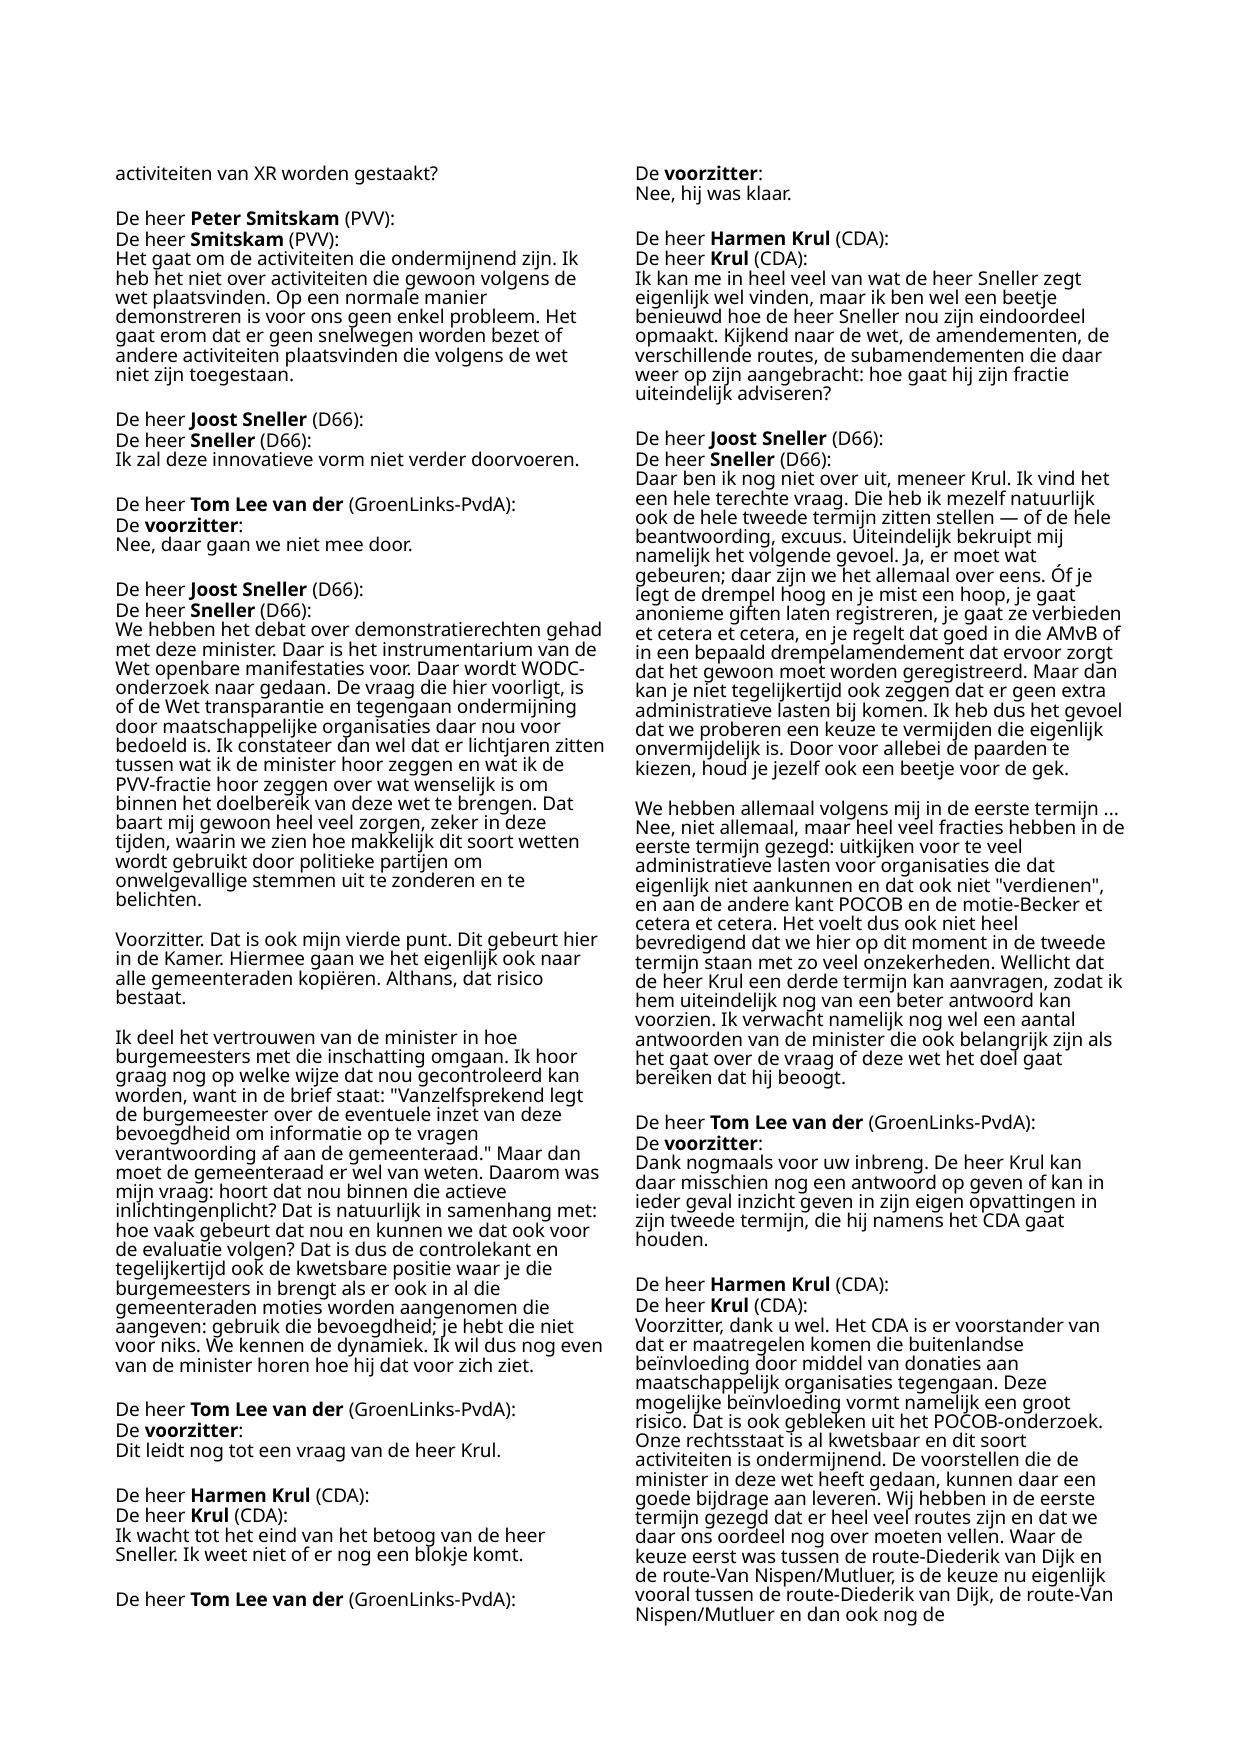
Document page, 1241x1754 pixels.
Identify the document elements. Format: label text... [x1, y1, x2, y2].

text De heer Tom Lee van der (GroenLinks-PvdA): [115, 491, 605, 517]
text De heer Joost Sneller (D66): [635, 425, 1125, 451]
text We hebben het debat over demonstratierechten gehad met deze minister. Daar is het instrumentarium van de Wet openbare manifestaties voor. Daar wordt WODC-onderzoek naar gedaan. De vraag die hier voorligt, is of de Wet transparantie en tegengaan ondermijning door maatschappelijke organisaties daar nou voor bedoeld is. Ik constateer dan wel dat er lichtjaren zitten tussen wat ik de minister hoor zeggen en wat ik de PVV-fractie hoor zeggen over wat wenselijk is om binnen het doelbereik van deze wet te brengen. Dat baart mij gewoon heel veel zorgen, zeker in deze tijden, waarin we zien hoe makkelijk dit soort wetten wordt gebruikt door politieke partijen om onwelgevallige stemmen uit te zonderen en te belichten. [115, 621, 605, 910]
text De heer Harmen Krul (CDA): [115, 1482, 605, 1507]
text De heer Tom Lee van der (GroenLinks-PvdA): [635, 1109, 1125, 1135]
text Ik zal deze innovatieve vorm niet verder doorvoeren. [115, 451, 605, 470]
text Voorzitter, dank u wel. Het CDA is er voorstander van dat er maatregelen komen die buitenlandse beïnvloeding door middel van donaties aan maatschappelijk organisaties tegengaan. Deze mogelijke beïnvloeding vormt namelijk een groot risico. Dat is ook gebleken uit het POCOB-onderzoek. Onze rechtsstaat is al kwetsbaar en dit soort activiteiten is ondermijnend. De voorstellen die de minister in deze wet heeft gedaan, kunnen daar een goede bijdrage aan leveren. Wij hebben in de eerste termijn gezegd dat er heel veel routes zijn en dat we daar ons oordeel nog over moeten vellen. Waar de keuze eerst was tussen de route-Diederik van Dijk en de route-Van Nispen/Mutluer, is de keuze nu eigenlijk vooral tussen de route-Diederik van Dijk, de route-Van Nispen/Mutluer en dan ook nog de [635, 1317, 1125, 1625]
text De heer Joost Sneller (D66): [115, 576, 605, 602]
text De heer Sneller (D66): [115, 432, 605, 451]
text Ik wacht tot het eind van het betoog van de heer Sneller. Ik weet niet of er nog een blokje komt. [115, 1527, 605, 1565]
text De heer Krul (CDA): [635, 250, 1125, 270]
text De heer Peter Smitskam (PVV): [115, 205, 605, 231]
text De heer Harmen Krul (CDA): [635, 225, 1125, 250]
text Dit leidt nog tot een vraag van de heer Krul. [115, 1442, 605, 1461]
text De voorzitter: [115, 517, 605, 536]
text Ik kan me in heel veel van wat de heer Sneller zegt eigenlijk wel vinden, maar ik ben wel een beetje benieuwd hoe de heer Sneller nou zijn eindoordeel opmaakt. Kijkend naar de wet, de amendementen, de verschillende routes, de subamendementen die daar weer op zijn aangebracht: hoe gaat hij zijn fractie uiteindelijk adviseren? [635, 270, 1125, 404]
text De heer Sneller (D66): [635, 451, 1125, 470]
text De voorzitter: [115, 1422, 605, 1442]
text activiteiten van XR worden gestaakt? [115, 165, 605, 184]
text De voorzitter: [635, 165, 1125, 184]
text Daar ben ik nog niet over uit, meneer Krul. Ik vind het een hele terechte vraag. Die heb ik mezelf natuurlijk ook de hele tweede termijn zitten stellen — of de hele beantwoording, excuus. Uiteindelijk bekruipt mij namelijk het volgende gevoel. Ja, er moet wat gebeuren; daar zijn we het allemaal over eens. Óf je legt de drempel hoog en je mist een hoop, je gaat anonieme giften laten registreren, je gaat ze verbieden et cetera et cetera, en je regelt dat goed in die AMvB of in een bepaald drempelamendement dat ervoor zorgt dat het gewoon moet worden geregistreerd. Maar dan kan je niet tegelijkertijd ook zeggen dat er geen extra administratieve lasten bij komen. Ik heb dus het gevoel dat we proberen een keuze te vermijden die eigenlijk onvermijdelijk is. Door voor allebei de paarden te kiezen, houd je jezelf ook een beetje voor de gek. [635, 470, 1125, 779]
text De heer Krul (CDA): [115, 1507, 605, 1527]
text Dank nogmaals voor uw inbreng. De heer Krul kan daar misschien nog een antwoord op geven of kan in ieder geval inzicht geven in zijn eigen opvattingen in zijn tweede termijn, die hij namens het CDA gaat houden. [635, 1154, 1125, 1251]
text Voorzitter. Dat is ook mijn vierde punt. Dit gebeurt hier in de Kamer. Hiermee gaan we het eigenlijk ook naar alle gemeenteraden kopiëren. Althans, dat risico bestaat. [115, 931, 605, 1008]
text De heer Smitskam (PVV): [115, 231, 605, 250]
text De heer Tom Lee van der (GroenLinks-PvdA): [115, 1586, 605, 1612]
text We hebben allemaal volgens mij in de eerste termijn ... Nee, niet allemaal, maar heel veel fracties hebben in de eerste termijn gezegd: uitkijken voor te veel administratieve lasten voor organisaties die dat eigenlijk niet aankunnen en dat ook niet "verdienen", en aan de andere kant POCOB en de motie-Becker et cetera et cetera. Het voelt dus ook niet heel bevredigend dat we hier op dit moment in de tweede termijn staan met zo veel onzekerheden. Wellicht dat de heer Krul een derde termijn kan aanvragen, zodat ik hem uiteindelijk nog van een beter antwoord kan voorzien. Ik verwacht namelijk nog wel een aantal antwoorden van de minister die ook belangrijk zijn als het gaat over de vraag of deze wet het doel gaat bereiken dat hij beoogt. [635, 799, 1125, 1088]
text De heer Tom Lee van der (GroenLinks-PvdA): [115, 1397, 605, 1422]
text Het gaat om de activiteiten die ondermijnend zijn. Ik heb het niet over activiteiten die gewoon volgens de wet plaatsvinden. Op een normale manier demonstreren is voor ons geen enkel probleem. Het gaat erom dat er geen snelwegen worden bezet of andere activiteiten plaatsvinden die volgens de wet niet zijn toegestaan. [115, 250, 605, 385]
text De heer Harmen Krul (CDA): [635, 1272, 1125, 1297]
text Nee, hij was klaar. [635, 184, 1125, 204]
text De heer Krul (CDA): [635, 1297, 1125, 1317]
text De heer Sneller (D66): [115, 602, 605, 621]
text De voorzitter: [635, 1135, 1125, 1154]
text De heer Joost Sneller (D66): [115, 406, 605, 432]
text Ik deel het vertrouwen van de minister in hoe burgemeesters met die inschatting omgaan. Ik hoor graag nog op welke wijze dat nou gecontroleerd kan worden, want in de brief staat: "Vanzelfsprekend legt de burgemeester over de eventuele inzet van deze bevoegdheid om informatie op te vragen verantwoording af aan de gemeenteraad." Maar dan moet de gemeenteraad er wel van weten. Daarom was mijn vraag: hoort dat nou binnen die actieve inlichtingenplicht? Dat is natuurlijk in samenhang met: hoe vaak gebeurt dat nou en kunnen we dat ook voor de evaluatie volgen? Dat is dus de controlekant en tegelijkertijd ook de kwetsbare positie waar je die burgemeesters in brengt als er ook in al die gemeenteraden moties worden aangenomen die aangeven: gebruik die bevoegdheid; je hebt die niet voor niks. We kennen de dynamiek. Ik wil dus nog even van de minister horen hoe hij dat voor zich ziet. [115, 1029, 605, 1376]
text Nee, daar gaan we niet mee door. [115, 536, 605, 556]
